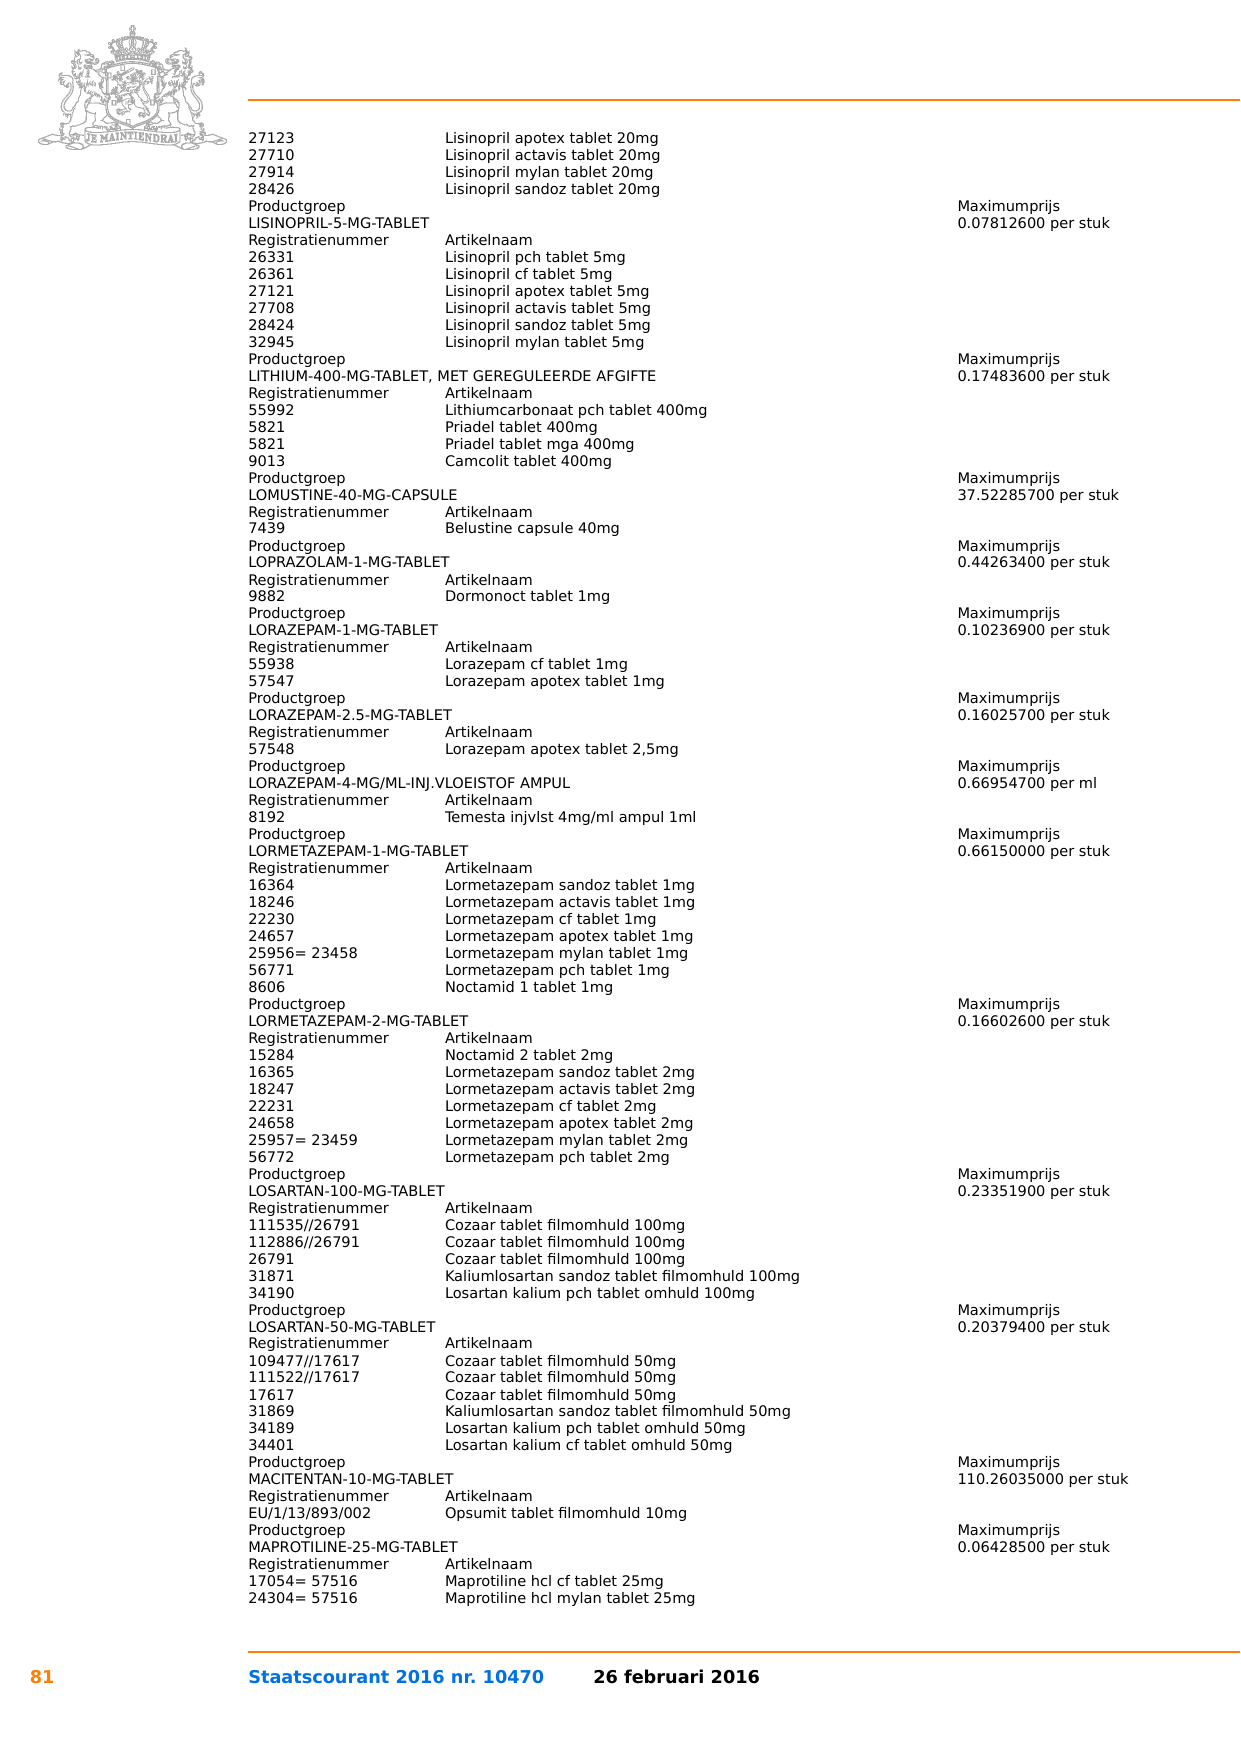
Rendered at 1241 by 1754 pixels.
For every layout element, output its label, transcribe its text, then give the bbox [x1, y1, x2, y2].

table_cell 7439 [248, 520, 439, 537]
table_cell Registratienummer [248, 639, 439, 656]
table_cell Productgroep [248, 690, 439, 707]
table_cell [951, 1200, 1163, 1217]
table_cell LITHIUM-400-MG-TABLET, MET GEREGULEERDE AFGIFTE [248, 368, 951, 384]
table_cell [439, 351, 951, 368]
table_cell LORAZEPAM-4-MG/ML-INJ.VLOEISTOF AMPUL [248, 775, 951, 792]
table_cell [951, 402, 1163, 418]
table_cell 0.10236900 per stuk [951, 622, 1163, 639]
table_cell Lormetazepam actavis tablet 2mg [439, 1081, 951, 1098]
table_cell Lorazepam apotex tablet 1mg [439, 673, 951, 690]
table_cell Artikelnaam [439, 724, 951, 741]
table_cell [951, 1590, 1163, 1607]
table_cell Lisinopril apotex tablet 5mg [439, 283, 951, 300]
table_cell [951, 1268, 1163, 1284]
table_cell 57548 [248, 741, 439, 758]
table_cell Lormetazepam cf tablet 1mg [439, 911, 951, 928]
table_cell 0.06428500 per stuk [951, 1539, 1163, 1556]
table_cell Registratienummer [248, 504, 439, 520]
table_cell Noctamid 2 tablet 2mg [439, 1047, 951, 1064]
table_cell [951, 1573, 1163, 1590]
table_cell Priadel tablet 400mg [439, 419, 951, 436]
table_cell Lormetazepam apotex tablet 2mg [439, 1115, 951, 1132]
table_cell Lormetazepam pch tablet 2mg [439, 1149, 951, 1166]
table_cell Dormonoct tablet 1mg [439, 588, 951, 605]
table_cell Productgroep [248, 1301, 439, 1318]
table_cell Registratienummer [248, 792, 439, 809]
table_cell 37.52285700 per stuk [951, 486, 1163, 503]
table_cell MAPROTILINE-25-MG-TABLET [248, 1539, 951, 1556]
table_cell [951, 571, 1163, 588]
table_cell Maximumprijs [951, 758, 1163, 775]
table_cell Lormetazepam sandoz tablet 1mg [439, 877, 951, 894]
table_cell Camcolit tablet 400mg [439, 453, 951, 469]
table_cell Artikelnaam [439, 385, 951, 402]
table_cell [951, 1251, 1163, 1267]
table_cell [951, 266, 1163, 283]
table_cell [951, 1556, 1163, 1573]
table_cell [951, 334, 1163, 351]
table_cell 22230 [248, 911, 439, 928]
table_cell Lorazepam apotex tablet 2,5mg [439, 741, 951, 758]
table_cell 24304= 57516 [248, 1590, 439, 1607]
table_cell Lisinopril cf tablet 5mg [439, 266, 951, 283]
table_cell Registratienummer [248, 571, 439, 588]
table_cell Maprotiline hcl cf tablet 25mg [439, 1573, 951, 1590]
table_cell [951, 130, 1163, 147]
table_cell Registratienummer [248, 724, 439, 741]
table_cell 34190 [248, 1285, 439, 1301]
table_cell [951, 877, 1163, 894]
table_cell MACITENTAN-10-MG-TABLET [248, 1471, 951, 1488]
table_cell 27121 [248, 283, 439, 300]
table_cell Artikelnaam [439, 1556, 951, 1573]
table_cell 0.23351900 per stuk [951, 1183, 1163, 1199]
table_cell 17617 [248, 1386, 439, 1403]
table_cell Artikelnaam [439, 571, 951, 588]
table_cell 34401 [248, 1437, 439, 1454]
table_cell Kaliumlosartan sandoz tablet filmomhuld 50mg [439, 1403, 951, 1420]
table_cell [439, 996, 951, 1013]
table_cell [951, 1505, 1163, 1522]
table_cell Artikelnaam [439, 1200, 951, 1217]
table_cell 8192 [248, 809, 439, 826]
table_cell 109477//17617 [248, 1353, 439, 1369]
table_cell 0.16602600 per stuk [951, 1013, 1163, 1030]
table_cell [951, 1132, 1163, 1149]
table_cell [951, 656, 1163, 673]
table_cell LORMETAZEPAM-2-MG-TABLET [248, 1013, 951, 1030]
table_cell [951, 860, 1163, 877]
table_cell 31869 [248, 1403, 439, 1420]
table_cell Artikelnaam [439, 792, 951, 809]
table_cell 27708 [248, 300, 439, 317]
table_cell Registratienummer [248, 1335, 439, 1352]
table_cell LOPRAZOLAM-1-MG-TABLET [248, 554, 951, 571]
table_cell 0.17483600 per stuk [951, 368, 1163, 384]
table_cell Maximumprijs [951, 351, 1163, 368]
table_cell Maximumprijs [951, 1522, 1163, 1539]
table_cell [439, 690, 951, 707]
table_cell Noctamid 1 tablet 1mg [439, 979, 951, 996]
table_cell 28426 [248, 181, 439, 198]
table_cell [439, 1522, 951, 1539]
table_cell Registratienummer [248, 1488, 439, 1505]
table_cell Lormetazepam apotex tablet 1mg [439, 928, 951, 945]
table_cell [951, 639, 1163, 656]
table_cell Lisinopril mylan tablet 5mg [439, 334, 951, 351]
table_cell [951, 419, 1163, 436]
table_cell 27710 [248, 147, 439, 164]
table_cell [439, 198, 951, 215]
table_cell 26331 [248, 249, 439, 266]
table_cell Cozaar tablet filmomhuld 50mg [439, 1386, 951, 1403]
table_cell Maprotiline hcl mylan tablet 25mg [439, 1590, 951, 1607]
table_cell Lormetazepam cf tablet 2mg [439, 1098, 951, 1115]
table_cell Productgroep [248, 996, 439, 1013]
table_cell [951, 1488, 1163, 1505]
table_cell [951, 283, 1163, 300]
table_cell Registratienummer [248, 1556, 439, 1573]
table_cell 24658 [248, 1115, 439, 1132]
table_cell 9013 [248, 453, 439, 469]
table_cell 56771 [248, 962, 439, 979]
table_cell [951, 1437, 1163, 1454]
table_cell [951, 164, 1163, 181]
table_cell 111522//17617 [248, 1369, 439, 1386]
table_cell [951, 1081, 1163, 1098]
table_cell LORAZEPAM-2.5-MG-TABLET [248, 707, 951, 724]
table_cell 57547 [248, 673, 439, 690]
table_cell 55938 [248, 656, 439, 673]
table_cell Losartan kalium cf tablet omhuld 50mg [439, 1437, 951, 1454]
table_cell 28424 [248, 317, 439, 334]
table_cell Cozaar tablet filmomhuld 50mg [439, 1353, 951, 1369]
table_cell [951, 1403, 1163, 1420]
table_cell Maximumprijs [951, 538, 1163, 554]
table_cell [951, 1369, 1163, 1386]
table_cell 32945 [248, 334, 439, 351]
table_cell Lisinopril mylan tablet 20mg [439, 164, 951, 181]
table_cell Artikelnaam [439, 1335, 951, 1352]
table_cell 27914 [248, 164, 439, 181]
table_cell Productgroep [248, 1522, 439, 1539]
table_cell [439, 758, 951, 775]
table_cell [951, 1386, 1163, 1403]
table_cell [439, 605, 951, 622]
table_cell Artikelnaam [439, 860, 951, 877]
table_cell Belustine capsule 40mg [439, 520, 951, 537]
table_cell Lisinopril actavis tablet 5mg [439, 300, 951, 317]
table_cell [951, 911, 1163, 928]
table_cell Artikelnaam [439, 1488, 951, 1505]
table_cell [951, 945, 1163, 962]
table_cell [951, 673, 1163, 690]
table_cell Artikelnaam [439, 1030, 951, 1047]
table_cell Productgroep [248, 538, 439, 554]
table_cell 16364 [248, 877, 439, 894]
table_cell 26361 [248, 266, 439, 283]
table_cell Registratienummer [248, 232, 439, 249]
table_cell Lithiumcarbonaat pch tablet 400mg [439, 402, 951, 418]
table_cell Cozaar tablet filmomhuld 100mg [439, 1251, 951, 1267]
table_cell 22231 [248, 1098, 439, 1115]
table_cell Cozaar tablet filmomhuld 100mg [439, 1217, 951, 1233]
table_cell [951, 1353, 1163, 1369]
table_cell Artikelnaam [439, 232, 951, 249]
table_cell Productgroep [248, 198, 439, 215]
table_cell Cozaar tablet filmomhuld 50mg [439, 1369, 951, 1386]
table_cell LOSARTAN-50-MG-TABLET [248, 1319, 951, 1335]
table_cell [439, 1454, 951, 1471]
table_cell Productgroep [248, 1166, 439, 1183]
table_cell [951, 181, 1163, 198]
table_cell LISINOPRIL-5-MG-TABLET [248, 215, 951, 232]
table_cell [439, 470, 951, 486]
table_cell Lormetazepam pch tablet 1mg [439, 962, 951, 979]
table_cell [951, 1098, 1163, 1115]
table_cell [951, 317, 1163, 334]
table_cell Lisinopril sandoz tablet 20mg [439, 181, 951, 198]
table_cell Productgroep [248, 605, 439, 622]
table_cell [951, 928, 1163, 945]
table_cell Registratienummer [248, 1030, 439, 1047]
table_cell LOMUSTINE-40-MG-CAPSULE [248, 486, 951, 503]
table_cell Maximumprijs [951, 826, 1163, 843]
table_cell Losartan kalium pch tablet omhuld 100mg [439, 1285, 951, 1301]
table_cell [951, 232, 1163, 249]
table_cell Productgroep [248, 470, 439, 486]
table_cell 24657 [248, 928, 439, 945]
table_cell Lorazepam cf tablet 1mg [439, 656, 951, 673]
table_cell [951, 436, 1163, 452]
table_cell 0.66150000 per stuk [951, 843, 1163, 860]
table_cell Registratienummer [248, 385, 439, 402]
table_cell 5821 [248, 419, 439, 436]
table_cell 9882 [248, 588, 439, 605]
table_cell [951, 809, 1163, 826]
table_cell EU/1/13/893/002 [248, 1505, 439, 1522]
table_cell Productgroep [248, 1454, 439, 1471]
table_cell LOSARTAN-100-MG-TABLET [248, 1183, 951, 1199]
picture [38, 25, 227, 150]
table_cell Lisinopril sandoz tablet 5mg [439, 317, 951, 334]
table_cell [951, 453, 1163, 469]
table_cell [439, 538, 951, 554]
table_cell 15284 [248, 1047, 439, 1064]
table_cell 0.07812600 per stuk [951, 215, 1163, 232]
table_cell 8606 [248, 979, 439, 996]
table_cell Registratienummer [248, 1200, 439, 1217]
table_cell [951, 979, 1163, 996]
table_cell [951, 1149, 1163, 1166]
table_cell Losartan kalium pch tablet omhuld 50mg [439, 1420, 951, 1437]
table_cell [951, 385, 1163, 402]
table_cell LORAZEPAM-1-MG-TABLET [248, 622, 951, 639]
table_cell [951, 792, 1163, 809]
table_cell Cozaar tablet filmomhuld 100mg [439, 1234, 951, 1251]
table_cell [439, 826, 951, 843]
table_cell 0.44263400 per stuk [951, 554, 1163, 571]
table_cell 16365 [248, 1064, 439, 1081]
table_cell [951, 1047, 1163, 1064]
table_cell 5821 [248, 436, 439, 452]
table_cell 26791 [248, 1251, 439, 1267]
table_cell [951, 1285, 1163, 1301]
table_cell 25957= 23459 [248, 1132, 439, 1149]
table_cell [951, 741, 1163, 758]
table_cell Priadel tablet mga 400mg [439, 436, 951, 452]
table_cell 25956= 23458 [248, 945, 439, 962]
table_cell Lormetazepam sandoz tablet 2mg [439, 1064, 951, 1081]
table_cell Lisinopril pch tablet 5mg [439, 249, 951, 266]
table_cell Maximumprijs [951, 470, 1163, 486]
table_cell 111535//26791 [248, 1217, 439, 1233]
table_cell Artikelnaam [439, 504, 951, 520]
table_cell [951, 1217, 1163, 1233]
table_cell Artikelnaam [439, 639, 951, 656]
table_cell Lisinopril apotex tablet 20mg [439, 130, 951, 147]
table_cell 17054= 57516 [248, 1573, 439, 1590]
table_cell 0.16025700 per stuk [951, 707, 1163, 724]
table_cell [951, 588, 1163, 605]
table_cell Maximumprijs [951, 198, 1163, 215]
table_cell [951, 300, 1163, 317]
table_cell [951, 962, 1163, 979]
table_cell 31871 [248, 1268, 439, 1284]
table_cell [951, 724, 1163, 741]
table_cell [951, 1115, 1163, 1132]
table_cell [951, 894, 1163, 911]
table_cell 34189 [248, 1420, 439, 1437]
table_cell [951, 249, 1163, 266]
table_cell Lisinopril actavis tablet 20mg [439, 147, 951, 164]
table_cell LORMETAZEPAM-1-MG-TABLET [248, 843, 951, 860]
table_cell 27123 [248, 130, 439, 147]
table_cell Kaliumlosartan sandoz tablet filmomhuld 100mg [439, 1268, 951, 1284]
table_cell [439, 1301, 951, 1318]
table_cell 55992 [248, 402, 439, 418]
table_cell Productgroep [248, 351, 439, 368]
table_cell Maximumprijs [951, 1454, 1163, 1471]
table_cell Maximumprijs [951, 605, 1163, 622]
table_cell 110.26035000 per stuk [951, 1471, 1163, 1488]
table_cell Lormetazepam mylan tablet 2mg [439, 1132, 951, 1149]
table_cell Maximumprijs [951, 996, 1163, 1013]
table_cell Productgroep [248, 826, 439, 843]
table_cell [951, 1420, 1163, 1437]
table_cell Maximumprijs [951, 1301, 1163, 1318]
table_cell Lormetazepam mylan tablet 1mg [439, 945, 951, 962]
table_cell Opsumit tablet filmomhuld 10mg [439, 1505, 951, 1522]
table_cell 18246 [248, 894, 439, 911]
table_cell [951, 504, 1163, 520]
table_cell Maximumprijs [951, 690, 1163, 707]
table_cell Productgroep [248, 758, 439, 775]
table_cell Lormetazepam actavis tablet 1mg [439, 894, 951, 911]
table_cell 18247 [248, 1081, 439, 1098]
table_cell 56772 [248, 1149, 439, 1166]
table_cell 0.66954700 per ml [951, 775, 1163, 792]
table_cell [439, 1166, 951, 1183]
table_cell [951, 147, 1163, 164]
table_cell [951, 1064, 1163, 1081]
table_cell Maximumprijs [951, 1166, 1163, 1183]
table_cell [951, 1234, 1163, 1251]
table_cell [951, 520, 1163, 537]
table_cell 112886//26791 [248, 1234, 439, 1251]
table_cell [951, 1335, 1163, 1352]
table_cell Temesta injvlst 4mg/ml ampul 1ml [439, 809, 951, 826]
table_cell [951, 1030, 1163, 1047]
table_cell 0.20379400 per stuk [951, 1319, 1163, 1335]
table_cell Registratienummer [248, 860, 439, 877]
